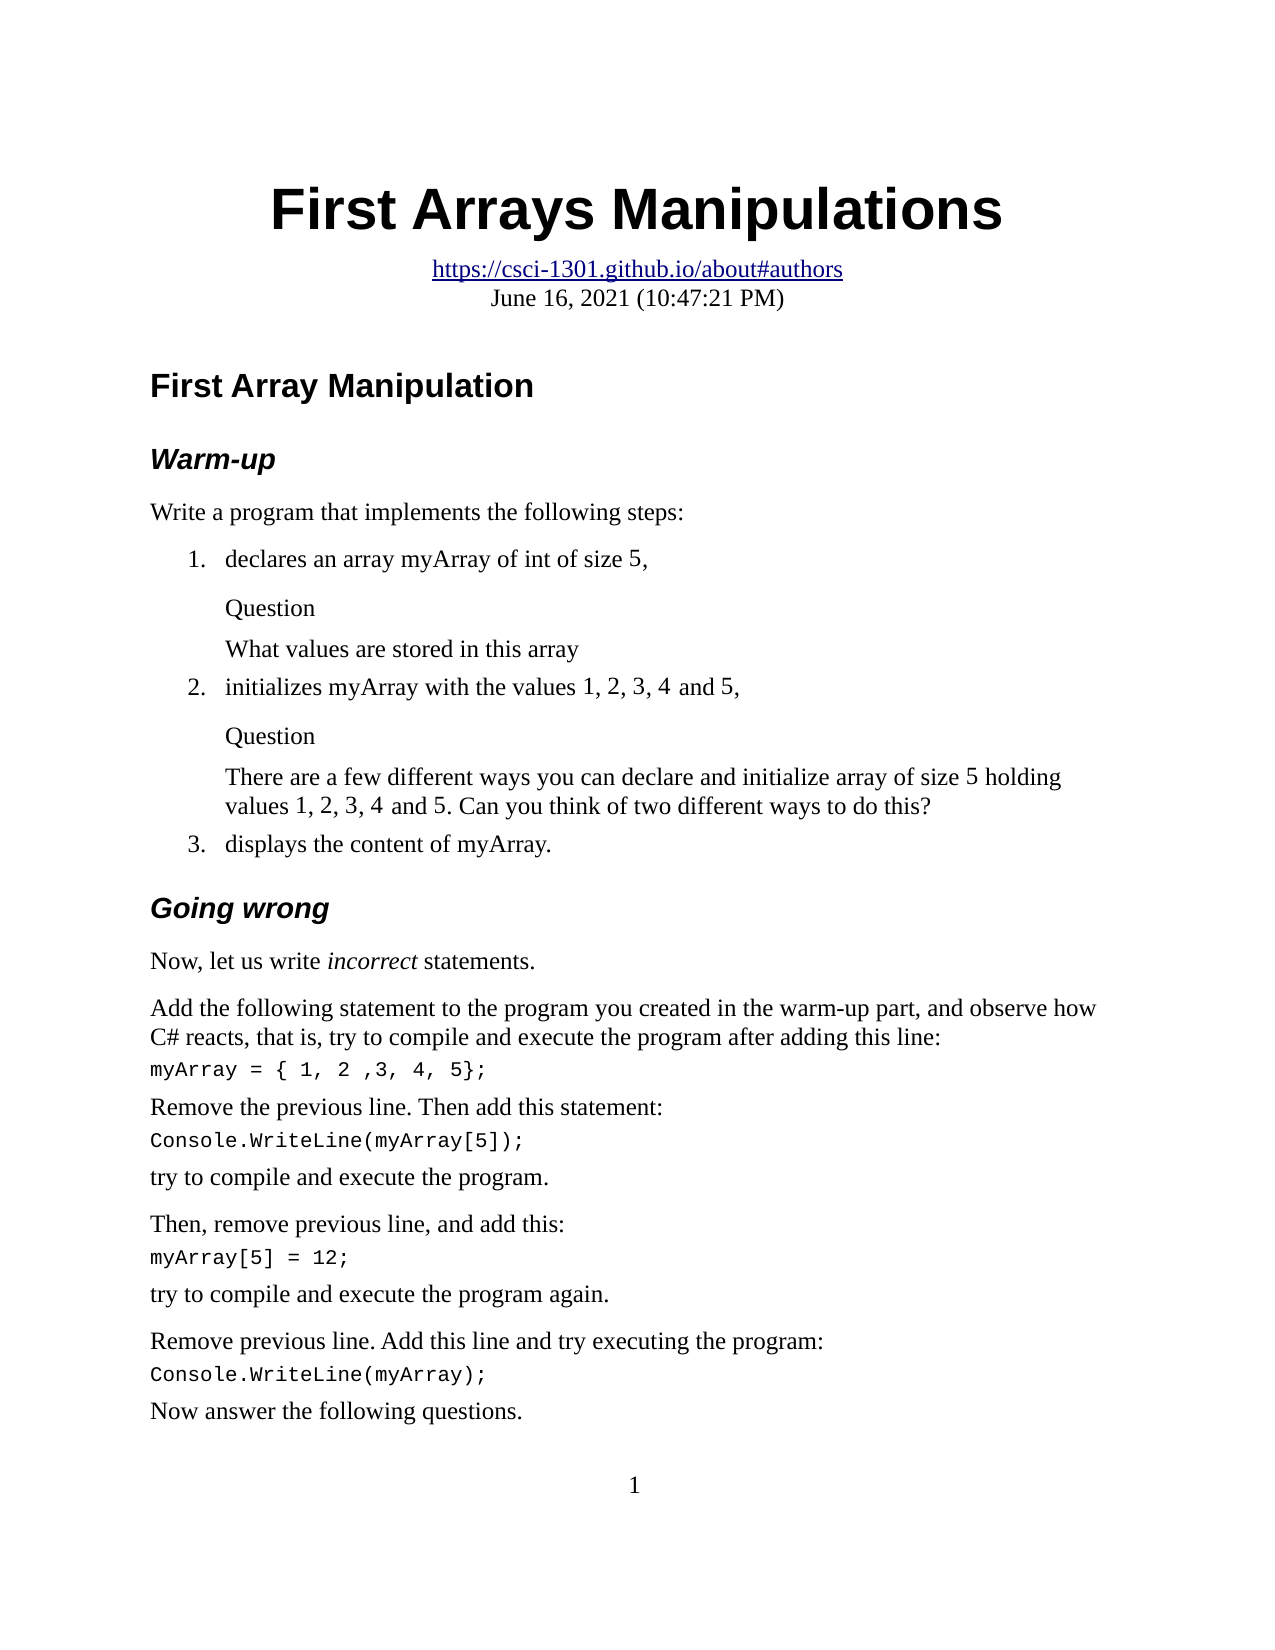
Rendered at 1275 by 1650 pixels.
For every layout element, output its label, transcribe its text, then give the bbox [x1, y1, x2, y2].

text myArray = { 1, 2 ,3, 4, 5}; [150, 1059, 1125, 1083]
text Then, remove previous line, and add this: [150, 1209, 1125, 1238]
text Remove previous line. Add this line and try executing the program: [150, 1326, 1125, 1355]
title First Arrays Manipulations [150, 175, 1125, 242]
text Now answer the following questions. [150, 1396, 1125, 1425]
list Question [187, 721, 1125, 750]
text Remove the previous line. Then add this statement: [150, 1092, 1125, 1121]
list displays the content of myArray. [187, 829, 1125, 857]
text try to compile and execute the program. [150, 1162, 1125, 1191]
text myArray[5] = 12; [150, 1247, 1125, 1270]
text Add the following statement to the program you created in the warm-up part, and observe how C# reacts, that is, try to compile and execute the program after adding this line: [150, 993, 1125, 1051]
text https://csci-1301.github.io/about#authors [150, 254, 1125, 283]
text Now, let us write incorrect statements. [150, 946, 1125, 975]
text June 16, 2021 (10:47:21 PM) [150, 283, 1125, 312]
list declares an array myArray of int of size , [187, 544, 1125, 572]
text Console.WriteLine(myArray[5]); [150, 1130, 1125, 1153]
list Question [187, 593, 1125, 622]
subtitle Going wrong [150, 891, 1125, 925]
subtitle Warm-up [150, 442, 1125, 476]
list What values are stored in this array [187, 634, 1125, 663]
text Write a program that implements the following steps: [150, 497, 1125, 526]
text try to compile and execute the program again. [150, 1279, 1125, 1308]
list initializes myArray with the values , , , and , [187, 672, 1125, 701]
subtitle First Array Manipulation [150, 366, 1125, 404]
text Console.WriteLine(myArray); [150, 1364, 1125, 1387]
list There are a few different ways you can declare and initialize array of size holding values , , , and . Can you think of two different ways to do this? [187, 762, 1125, 820]
